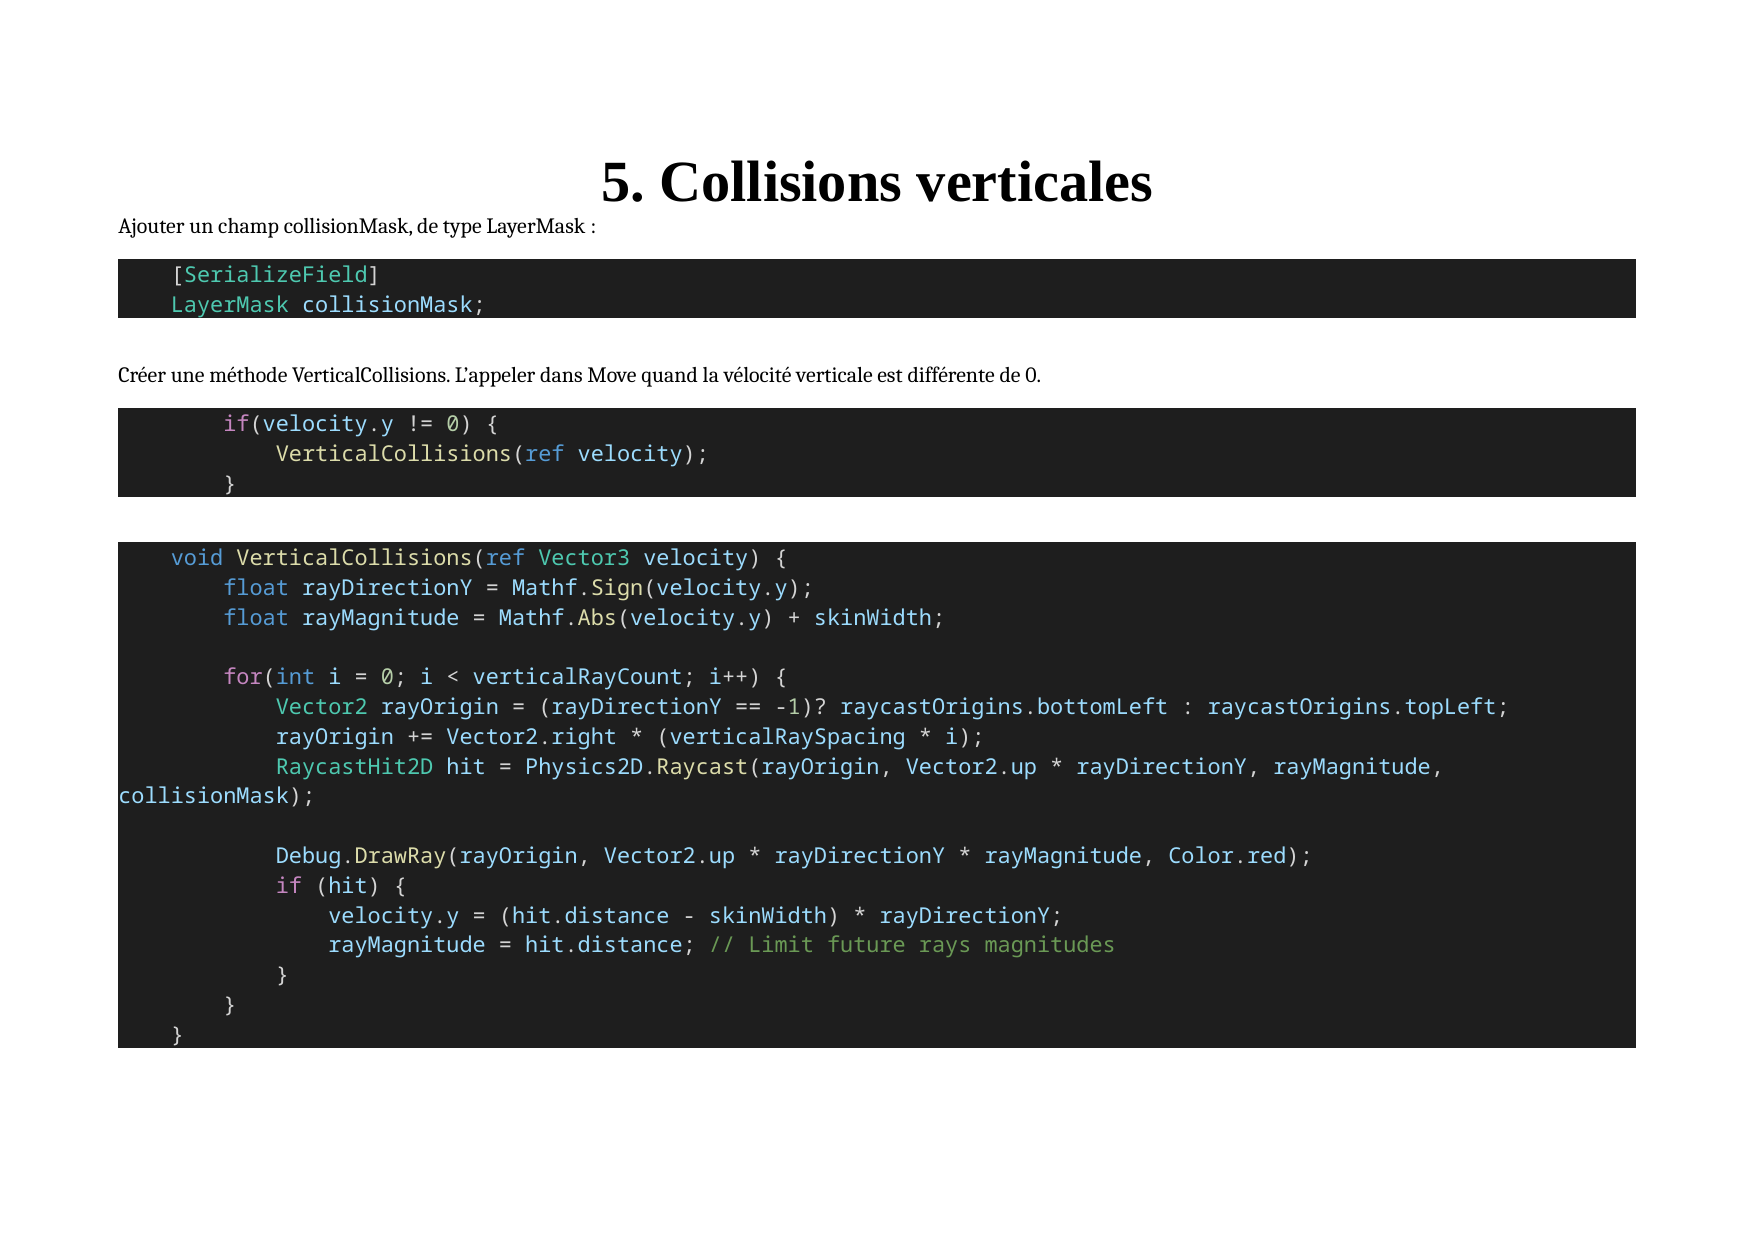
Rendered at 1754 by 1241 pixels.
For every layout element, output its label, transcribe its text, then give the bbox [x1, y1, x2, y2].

text rayOrigin += Vector2.right * (verticalRaySpacing * i); [118, 721, 1636, 751]
text float rayDirectionY = Mathf.Sign(velocity.y); [118, 572, 1636, 602]
text } [118, 989, 1636, 1019]
text for(int i = 0; i < verticalRayCount; i++) { [118, 661, 1636, 691]
text if (hit) { [118, 870, 1636, 899]
text Debug.DrawRay(rayOrigin, Vector2.up * rayDirectionY * rayMagnitude, Color.red); [118, 840, 1636, 870]
text VerticalCollisions(ref velocity); [118, 438, 1636, 467]
text RaycastHit2D hit = Physics2D.Raycast(rayOrigin, Vector2.up * rayDirectionY, rayMagnitude, collisionMask); [118, 751, 1636, 810]
subtitle 5. Collisions verticales [118, 147, 1636, 214]
text } [118, 1019, 1636, 1048]
text } [118, 959, 1636, 989]
text } [118, 467, 1636, 497]
text void VerticalCollisions(ref Vector3 velocity) { [118, 542, 1636, 572]
text LayerMask collisionMask; [118, 288, 1636, 318]
text velocity.y = (hit.distance - skinWidth) * rayDirectionY; [118, 899, 1636, 929]
text if(velocity.y != 0) { [118, 408, 1636, 438]
text Créer une méthode VerticalCollisions. L’appeler dans Move quand la vélocité verticale est différente de 0. [118, 363, 1636, 388]
text Vector2 rayOrigin = (rayDirectionY == -1)? raycastOrigins.bottomLeft : raycastOrigins.topLeft; [118, 691, 1636, 721]
text Ajouter un champ collisionMask, de type LayerMask : [118, 214, 1636, 239]
text float rayMagnitude = Mathf.Abs(velocity.y) + skinWidth; [118, 602, 1636, 631]
text [SerializeField] [118, 259, 1636, 288]
text rayMagnitude = hit.distance; // Limit future rays magnitudes [118, 929, 1636, 959]
